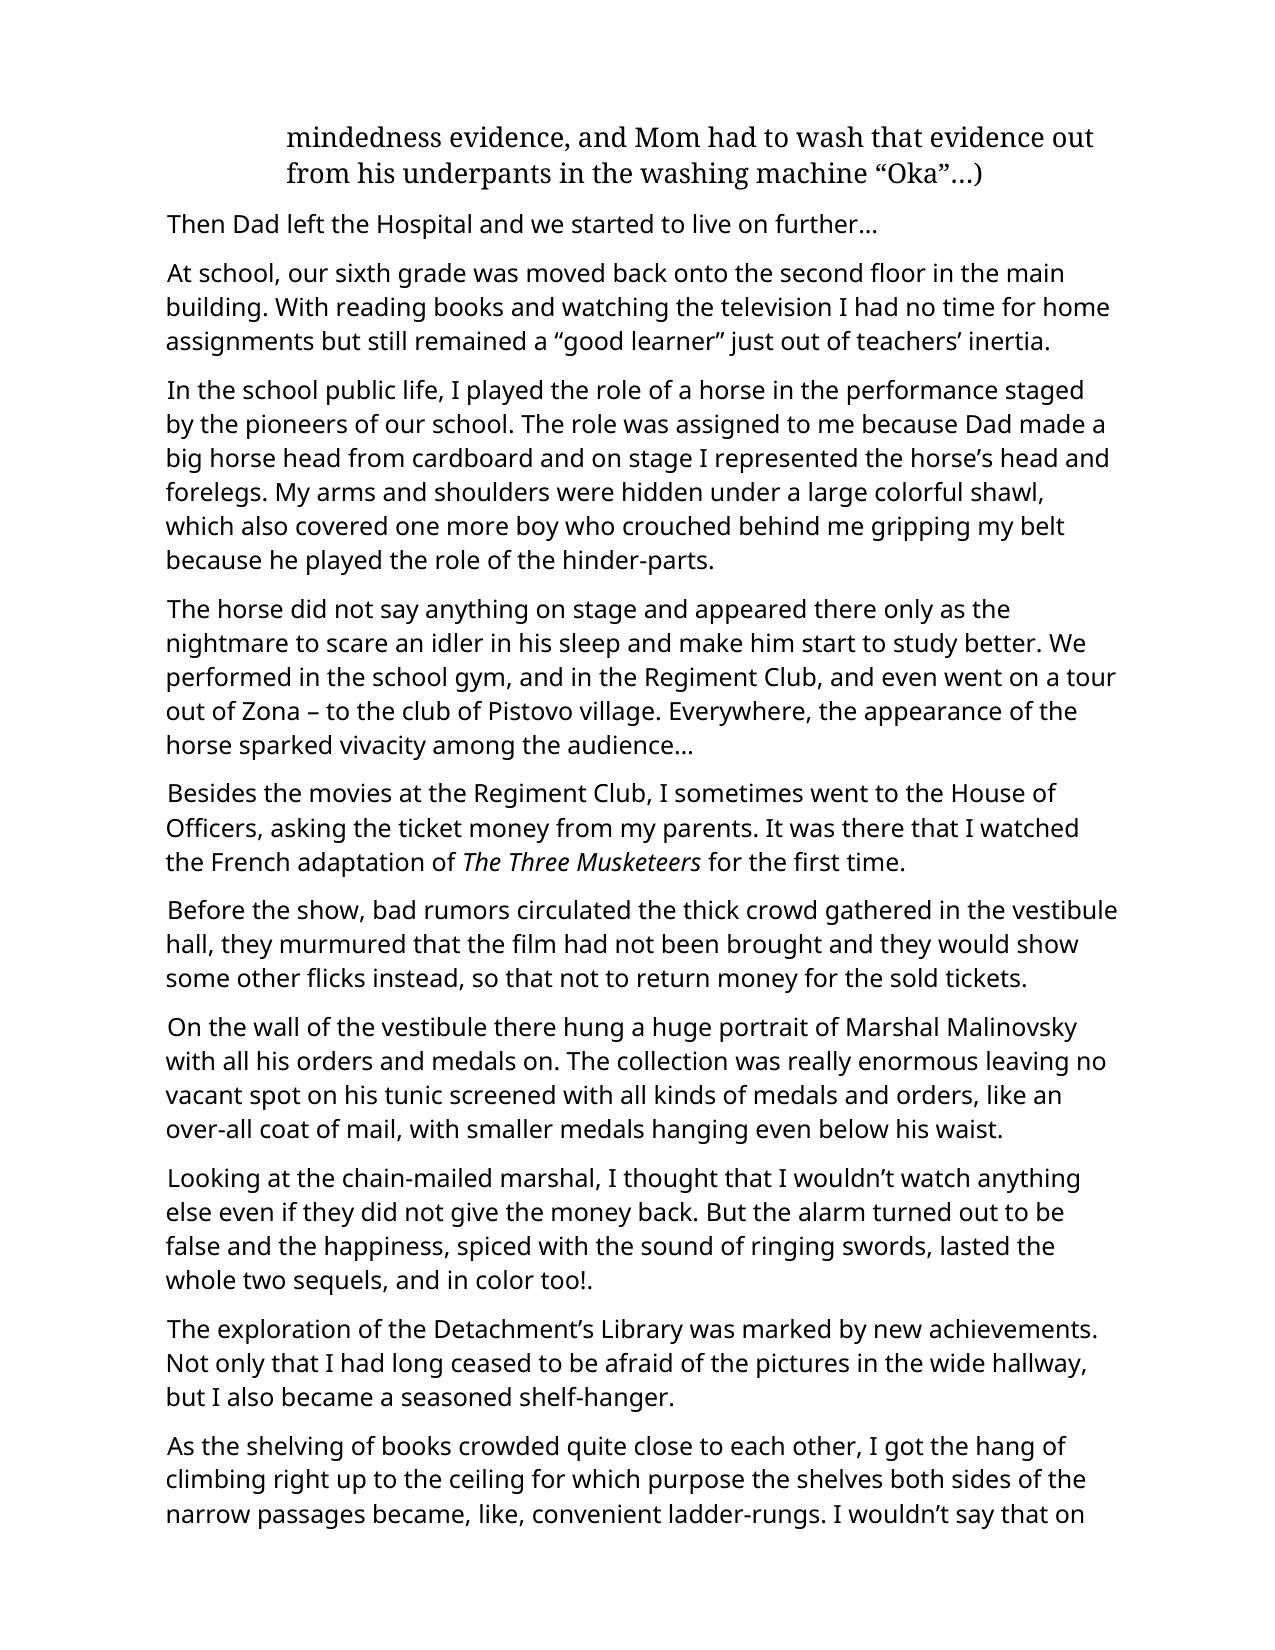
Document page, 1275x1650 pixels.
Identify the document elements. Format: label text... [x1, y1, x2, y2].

text The horse did not say anything on stage and appeared there only as the nightmare to scare an idler in his sleep and make him start to study better. We performed in the school gym, and in the Regiment Club, and even went on a tour out of Zona – to the club of Pistovo village. Everywhere, the appearance of the horse sparked vivacity among the audience… [165, 591, 1118, 762]
text Before the show, bad rumors circulated the thick crowd gathered in the vestibule hall, they murmured that the film had not been brought and they would show some other flicks instead, so that not to return money for the sold tickets. [165, 893, 1118, 995]
text Then Dad left the Hospital and we started to live on further… [165, 207, 1118, 241]
text At school, our sixth grade was moved back onto the second floor in the main building. With reading books and watching the television I had no time for home assignments but still remained a “good learner” just out of teachers’ inertia. [165, 256, 1118, 358]
text Looking at the chain-mailed marshal, I thought that I wouldn’t watch anything else even if they did not give the money back. But the alarm turned out to be false and the happiness, spiced with the sound of ringing swords, lasted the whole two sequels, and in color too!. [165, 1161, 1118, 1297]
text The exploration of the Detachment’s Library was marked by new achievements. Not only that I had long ceased to be afraid of the pictures in the wide hallway, but I also became a seasoned shelf-hanger. [165, 1311, 1118, 1413]
text Besides the movies at the Regiment Club, I sometimes went to the House of Officers, asking the ticket money from my parents. It was there that I watched the French adaptation of The Three Musketeers for the first time. [165, 776, 1118, 878]
text As the shelving of books crowded quite close to each other, I got the hang of climbing right up to the ceiling for which purpose the shelves both sides of the narrow passages became, like, convenient ladder-rungs. I wouldn’t say that on [165, 1428, 1118, 1530]
text On the wall of the vestibule there hung a huge portrait of Marshal Malinovsky with all his orders and medals on. The collection was really enormous leaving no vacant spot on his tunic screened with all kinds of medals and orders, like an over-all coat of mail, with smaller medals hanging even below his waist. [165, 1010, 1118, 1146]
list mindedness evidence, and Mom had to wash that evidence out from his underpants in the washing machine “Oka”…) [286, 118, 1118, 192]
text In the school public life, I played the role of a horse in the performance staged by the pioneers of our school. The role was assigned to me because Dad made a big horse head from cardboard and on stage I represented the horse’s head and forelegs. My arms and shoulders were hidden under a large colorful shawl, which also covered one more boy who crouched behind me gripping my belt because he played the role of the hinder-parts. [165, 372, 1118, 577]
